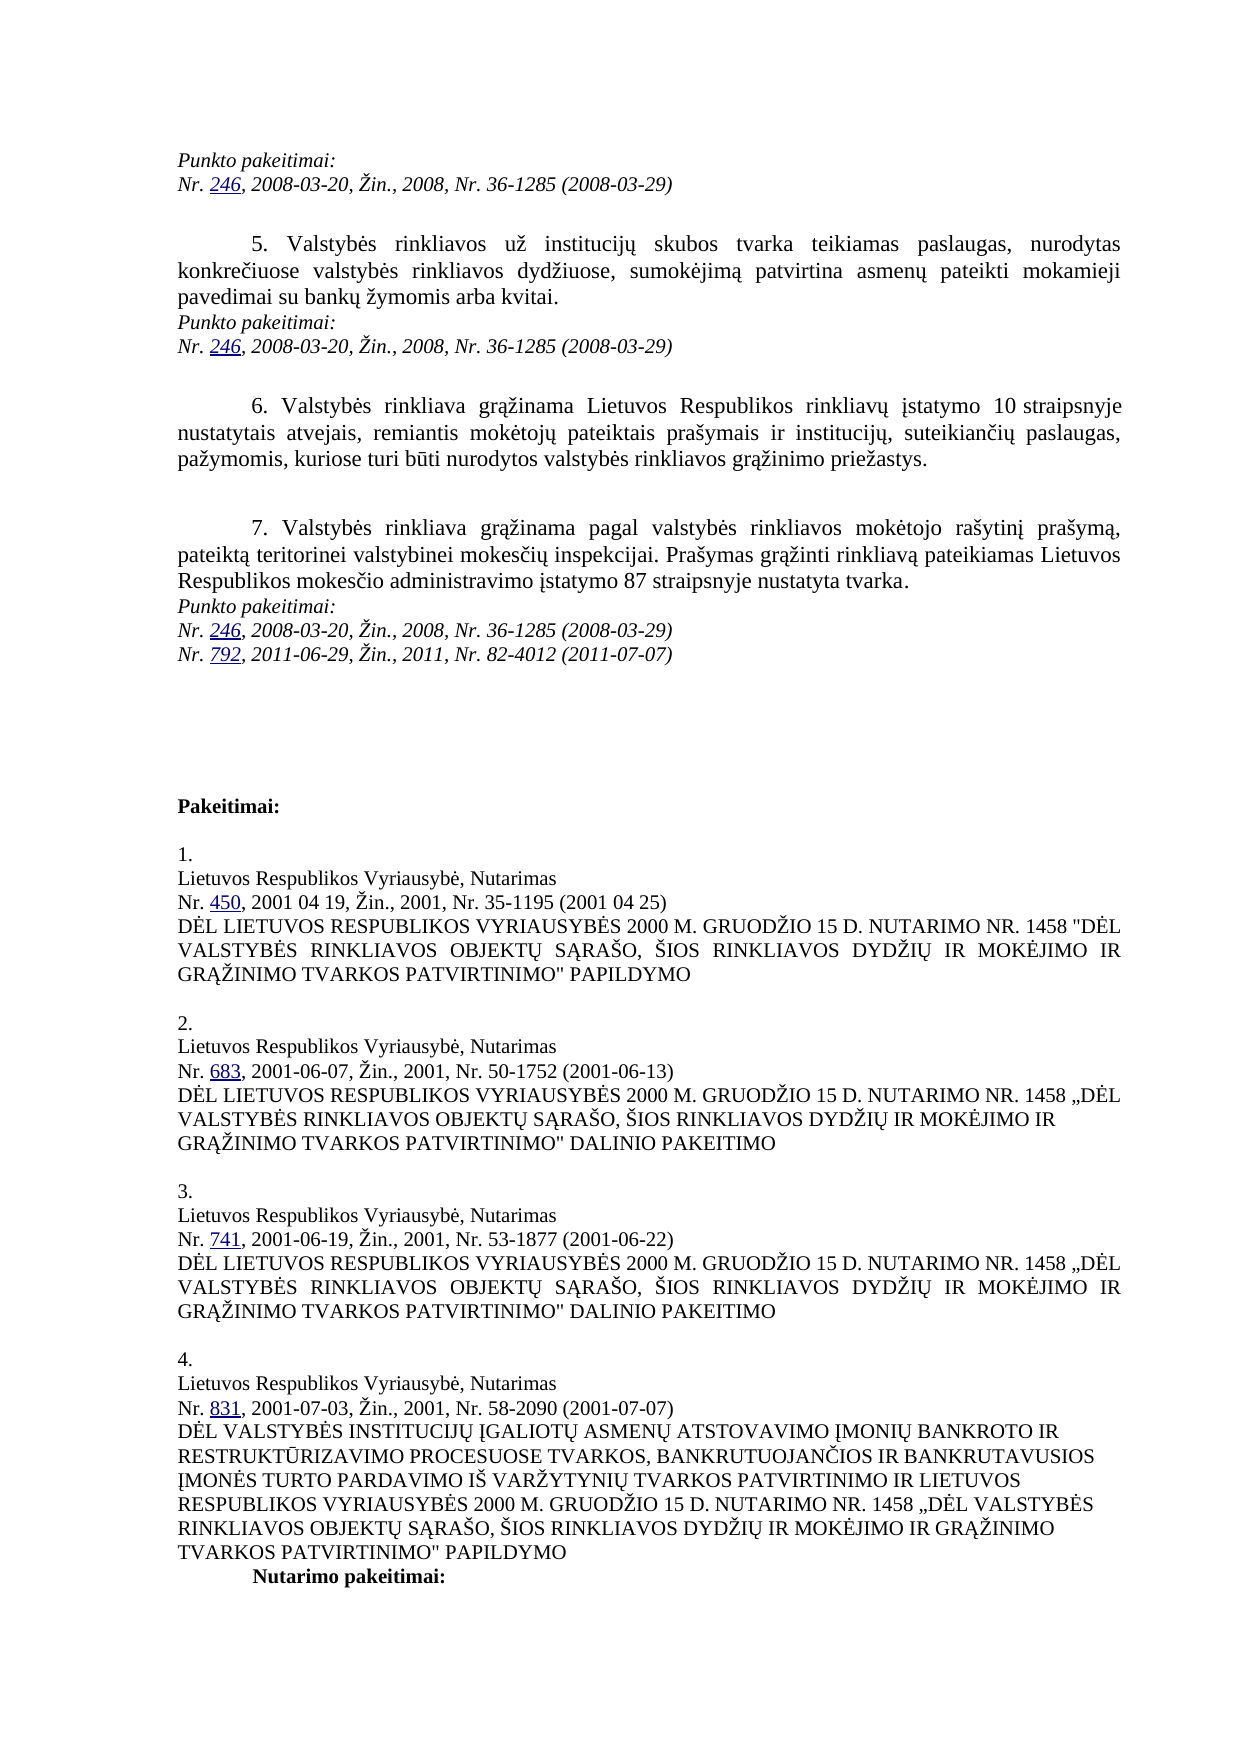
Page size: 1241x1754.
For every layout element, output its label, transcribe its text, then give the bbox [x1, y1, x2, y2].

text 7. Valstybės rinkliava grąžinama pagal valstybės rinkliavos mokėtojo rašytinį prašymą, pateiktą teritorinei valstybinei mokesčių inspekcijai. Prašymas grąžinti rinkliavą pateikiamas Lietuvos Respublikos mokesčio administravimo įstatymo 87 straipsnyje nustatyta tvarka. [177, 514, 1122, 593]
text 6. Valstybės rinkliava grąžinama Lietuvos Respublikos rinkliavų įstatymo 10 straipsnyje nustatytais atvejais, remiantis mokėtojų pateiktais prašymais ir institucijų, suteikiančių paslaugas, pažymomis, kuriose turi būti nurodytos valstybės rinkliavos grąžinimo priežastys. [177, 392, 1122, 471]
text Punkto pakeitimai: [177, 148, 1122, 172]
text 2. [177, 1010, 1122, 1034]
text 3. [177, 1179, 1122, 1203]
text Lietuvos Respublikos Vyriausybė, Nutarimas [177, 1371, 1122, 1395]
text 1. [177, 842, 1122, 866]
text Lietuvos Respublikos Vyriausybė, Nutarimas [177, 1203, 1122, 1227]
text 5. Valstybės rinkliavos už institucijų skubos tvarka teikiamas paslaugas, nurodytas konkrečiuose valstybės rinkliavos dydžiuose, sumokėjimą patvirtina asmenų pateikti mokamieji pavedimai su bankų žymomis arba kvitai. [177, 231, 1122, 309]
text DĖL LIETUVOS RESPUBLIKOS VYRIAUSYBĖS 2000 M. GRUODŽIO 15 D. NUTARIMO NR. 1458 „DĖL VALSTYBĖS RINKLIAVOS OBJEKTŲ SĄRAŠO, ŠIOS RINKLIAVOS DYDŽIŲ IR MOKĖJIMO IR GRĄŽINIMO TVARKOS PATVIRTINIMO" DALINIO PAKEITIMO [177, 1083, 1122, 1155]
text Lietuvos Respublikos Vyriausybė, Nutarimas [177, 866, 1122, 890]
text Nr. 792, 2011-06-29, Žin., 2011, Nr. 82-4012 (2011-07-07) [177, 642, 1122, 666]
text Punkto pakeitimai: [177, 593, 1122, 618]
text DĖL VALSTYBĖS INSTITUCIJŲ ĮGALIOTŲ ASMENŲ ATSTOVAVIMO ĮMONIŲ BANKROTO IR RESTRUKTŪRIZAVIMO PROCESUOSE TVARKOS, BANKRUTUOJANČIOS IR BANKRUTAVUSIOS ĮMONĖS TURTO PARDAVIMO IŠ VARŽYTYNIŲ TVARKOS PATVIRTINIMO IR LIETUVOS RESPUBLIKOS VYRIAUSYBĖS 2000 M. GRUODŽIO 15 D. NUTARIMO NR. 1458 „DĖL VALSTYBĖS RINKLIAVOS OBJEKTŲ SĄRAŠO, ŠIOS RINKLIAVOS DYDŽIŲ IR MOKĖJIMO IR GRĄŽINIMO TVARKOS PATVIRTINIMO" PAPILDYMO [177, 1419, 1122, 1564]
text DĖL LIETUVOS RESPUBLIKOS VYRIAUSYBĖS 2000 M. GRUODŽIO 15 D. NUTARIMO NR. 1458 „DĖL VALSTYBĖS RINKLIAVOS OBJEKTŲ SĄRAŠO, ŠIOS RINKLIAVOS DYDŽIŲ IR MOKĖJIMO IR GRĄŽINIMO TVARKOS PATVIRTINIMO" DALINIO PAKEITIMO [177, 1251, 1122, 1323]
text DĖL LIETUVOS RESPUBLIKOS VYRIAUSYBĖS 2000 M. GRUODŽIO 15 D. NUTARIMO NR. 1458 "DĖL VALSTYBĖS RINKLIAVOS OBJEKTŲ SĄRAŠO, ŠIOS RINKLIAVOS DYDŽIŲ IR MOKĖJIMO IR GRĄŽINIMO TVARKOS PATVIRTINIMO" PAPILDYMO [177, 914, 1122, 986]
text Nr. 246, 2008-03-20, Žin., 2008, Nr. 36-1285 (2008-03-29) [177, 334, 1122, 358]
text Nutarimo pakeitimai: [252, 1564, 1122, 1588]
text Nr. 741, 2001-06-19, Žin., 2001, Nr. 53-1877 (2001-06-22) [177, 1227, 1122, 1251]
text Nr. 683, 2001-06-07, Žin., 2001, Nr. 50-1752 (2001-06-13) [177, 1058, 1122, 1083]
text 4. [177, 1347, 1122, 1371]
text Nr. 246, 2008-03-20, Žin., 2008, Nr. 36-1285 (2008-03-29) [177, 618, 1122, 642]
text Pakeitimai: [177, 794, 1122, 818]
text Nr. 831, 2001-07-03, Žin., 2001, Nr. 58-2090 (2001-07-07) [177, 1395, 1122, 1419]
text Punkto pakeitimai: [177, 309, 1122, 334]
text Nr. 246, 2008-03-20, Žin., 2008, Nr. 36-1285 (2008-03-29) [177, 172, 1122, 196]
text Nr. 450, 2001 04 19, Žin., 2001, Nr. 35-1195 (2001 04 25) [177, 890, 1122, 914]
text Lietuvos Respublikos Vyriausybė, Nutarimas [177, 1034, 1122, 1058]
